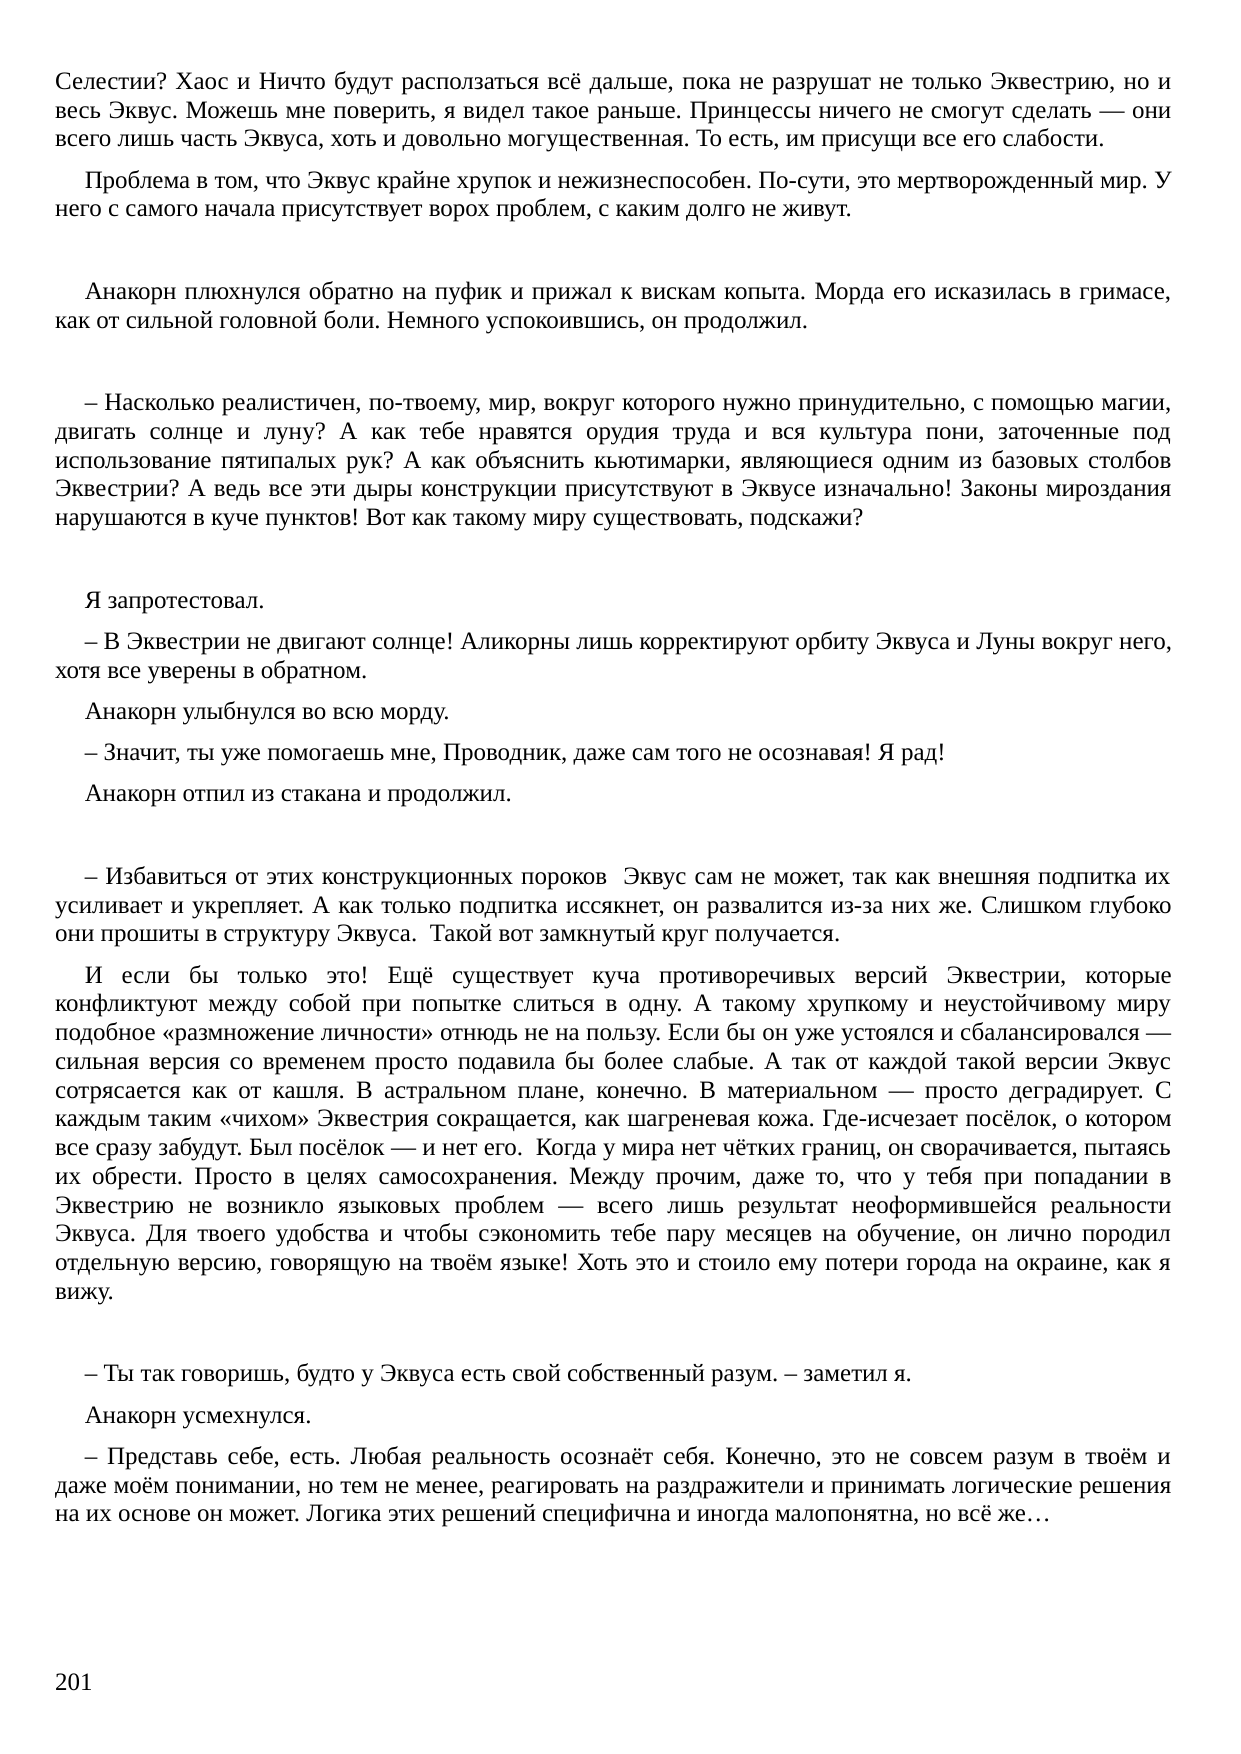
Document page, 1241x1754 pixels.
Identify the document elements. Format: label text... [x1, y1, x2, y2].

text И если бы только это! Ещё существует куча противоречивых версий Эквестрии, которые конфликтуют между собой при попытке слиться в одну. А такому хрупкому и неустойчивому миру подобное «размножение личности» отнюдь не на пользу. Если бы он уже устоялся и сбалансировался — сильная версия со временем просто подавила бы более слабые. А так от каждой такой версии Эквус сотрясается как от кашля. В астральном плане, конечно. В материальном — просто деградирует. С каждым таким «чихом» Эквестрия сокращается, как шагреневая кожа. Где-исчезает посёлок, о котором все сразу забудут. Был посёлок — и нет его. Когда у мира нет чётких границ, он сворачивается, пытаясь их обрести. Просто в целях самосохранения. Между прочим, даже то, что у тебя при попадании в Эквестрию не возникло языковых проблем — всего лишь результат неоформившейся реальности Эквуса. Для твоего удобства и чтобы сэкономить тебе пару месяцев на обучение, он лично породил отдельную версию, говорящую на твоём языке! Хоть это и стоило ему потери города на окраине, как я вижу. [55, 960, 1173, 1305]
text – Значит, ты уже помогаешь мне, Проводник, даже сам того не осознавая! Я рад! [55, 737, 1173, 766]
text Селестии? Хаос и Ничто будут расползаться всё дальше, пока не разрушат не только Эквестрию, но и весь Эквус. Можешь мне поверить, я видел такое раньше. Принцессы ничего не смогут сделать — они всего лишь часть Эквуса, хоть и довольно могущественная. То есть, им присущи все его слабости. [55, 66, 1173, 152]
text – Ты так говоришь, будто у Эквуса есть свой собственный разум. – заметил я. [55, 1358, 1173, 1387]
text Проблема в том, что Эквус крайне хрупок и нежизнеспособен. По-сути, это мертворожденный мир. У него с самого начала присутствует ворох проблем, с каким долго не живут. [55, 165, 1173, 222]
text Анакорн отпил из стакана и продолжил. [55, 778, 1173, 807]
text Я запротестовал. [55, 585, 1173, 613]
text Анакорн плюхнулся обратно на пуфик и прижал к вискам копыта. Морда его исказилась в гримасе, как от сильной головной боли. Немного успокоившись, он продолжил. [55, 276, 1173, 333]
text – Представь себе, есть. Любая реальность осознаёт себя. Конечно, это не совсем разум в твоём и даже моём понимании, но тем не менее, реагировать на раздражители и принимать логические решения на их основе он может. Логика этих решений специфична и иногда малопонятна, но всё же… [55, 1441, 1173, 1527]
text – Насколько реалистичен, по-твоему, мир, вокруг которого нужно принудительно, с помощью магии, двигать солнце и луну? А как тебе нравятся орудия труда и вся культура пони, заточенные под использование пятипалых рук? А как объяснить кьютимарки, являющиеся одним из базовых столбов Эквестрии? А ведь все эти дыры конструкции присутствуют в Эквусе изначально! Законы мироздания нарушаются в куче пунктов! Вот как такому миру существовать, подскажи? [55, 387, 1173, 531]
text – Избавиться от этих конструкционных пороков Эквус сам не может, так как внешняя подпитка их усиливает и укрепляет. А как только подпитка иссякнет, он развалится из-за них же. Слишком глубоко они прошиты в структуру Эквуса. Такой вот замкнутый круг получается. [55, 861, 1173, 947]
text – В Эквестрии не двигают солнце! Аликорны лишь корректируют орбиту Эквуса и Луны вокруг него, хотя все уверены в обратном. [55, 626, 1173, 683]
text Анакорн улыбнулся во всю морду. [55, 696, 1173, 725]
text Анакорн усмехнулся. [55, 1400, 1173, 1428]
